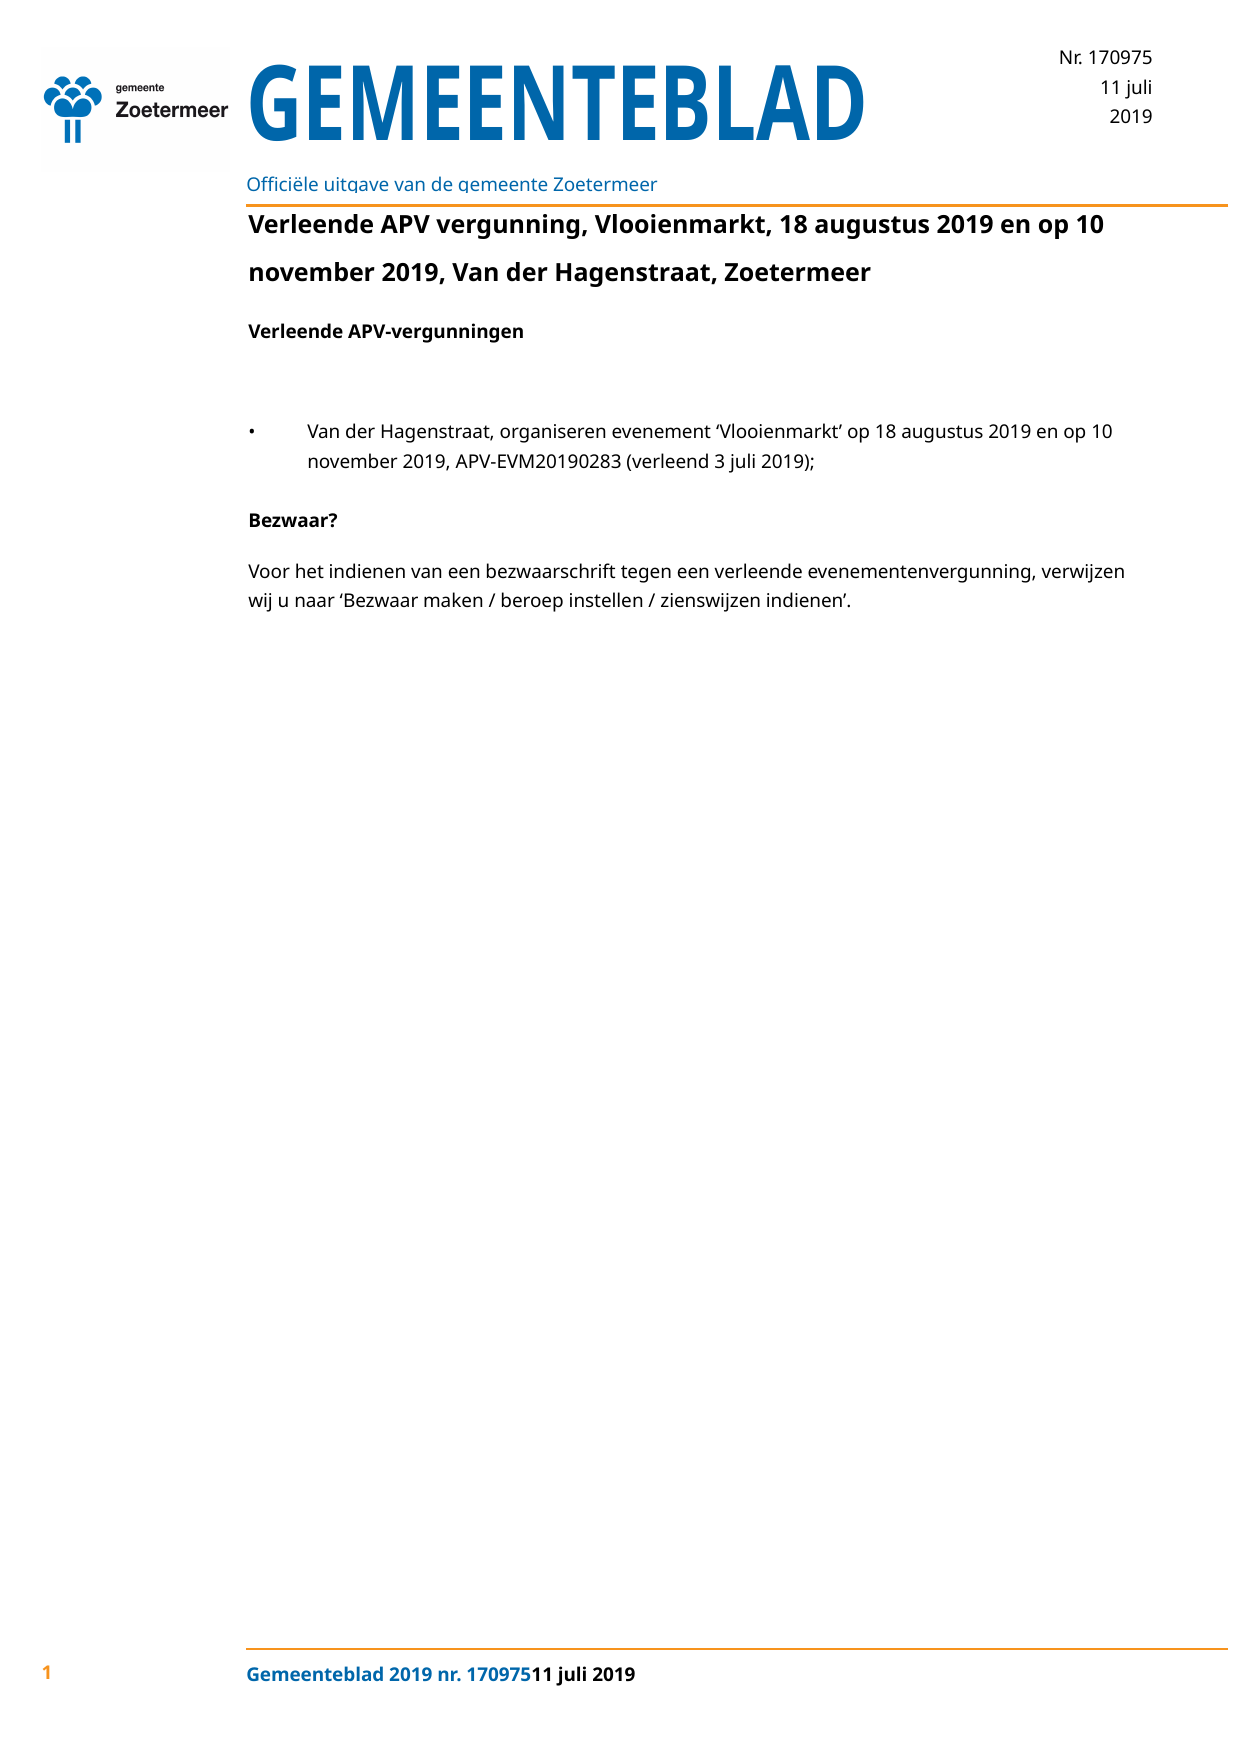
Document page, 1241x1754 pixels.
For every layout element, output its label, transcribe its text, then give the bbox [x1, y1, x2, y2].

text Verleende APV vergunning, Vlooienmarkt, 18 augustus 2019 en op 10 november 2019, Van der Hagenstraat, Zoetermeer [248, 207, 1152, 288]
list Van der Hagenstraat, organiseren evenement ‘Vlooienmarkt’ op 18 augustus 2019 en op 10 november 2019, APV-EVM20190283 (verleend 3 juli 2019); [248, 419, 1152, 474]
text Voor het indienen van een bezwaarschrift tegen een verleende evenementenvergunning, verwijzen wij u naar ‘Bezwaar maken / beroep instellen / zienswijzen indienen’. [248, 558, 1152, 613]
text Verleende APV-vergunningen [248, 318, 1152, 344]
picture [41, 47, 231, 172]
text Bezwaar? [248, 507, 1152, 533]
